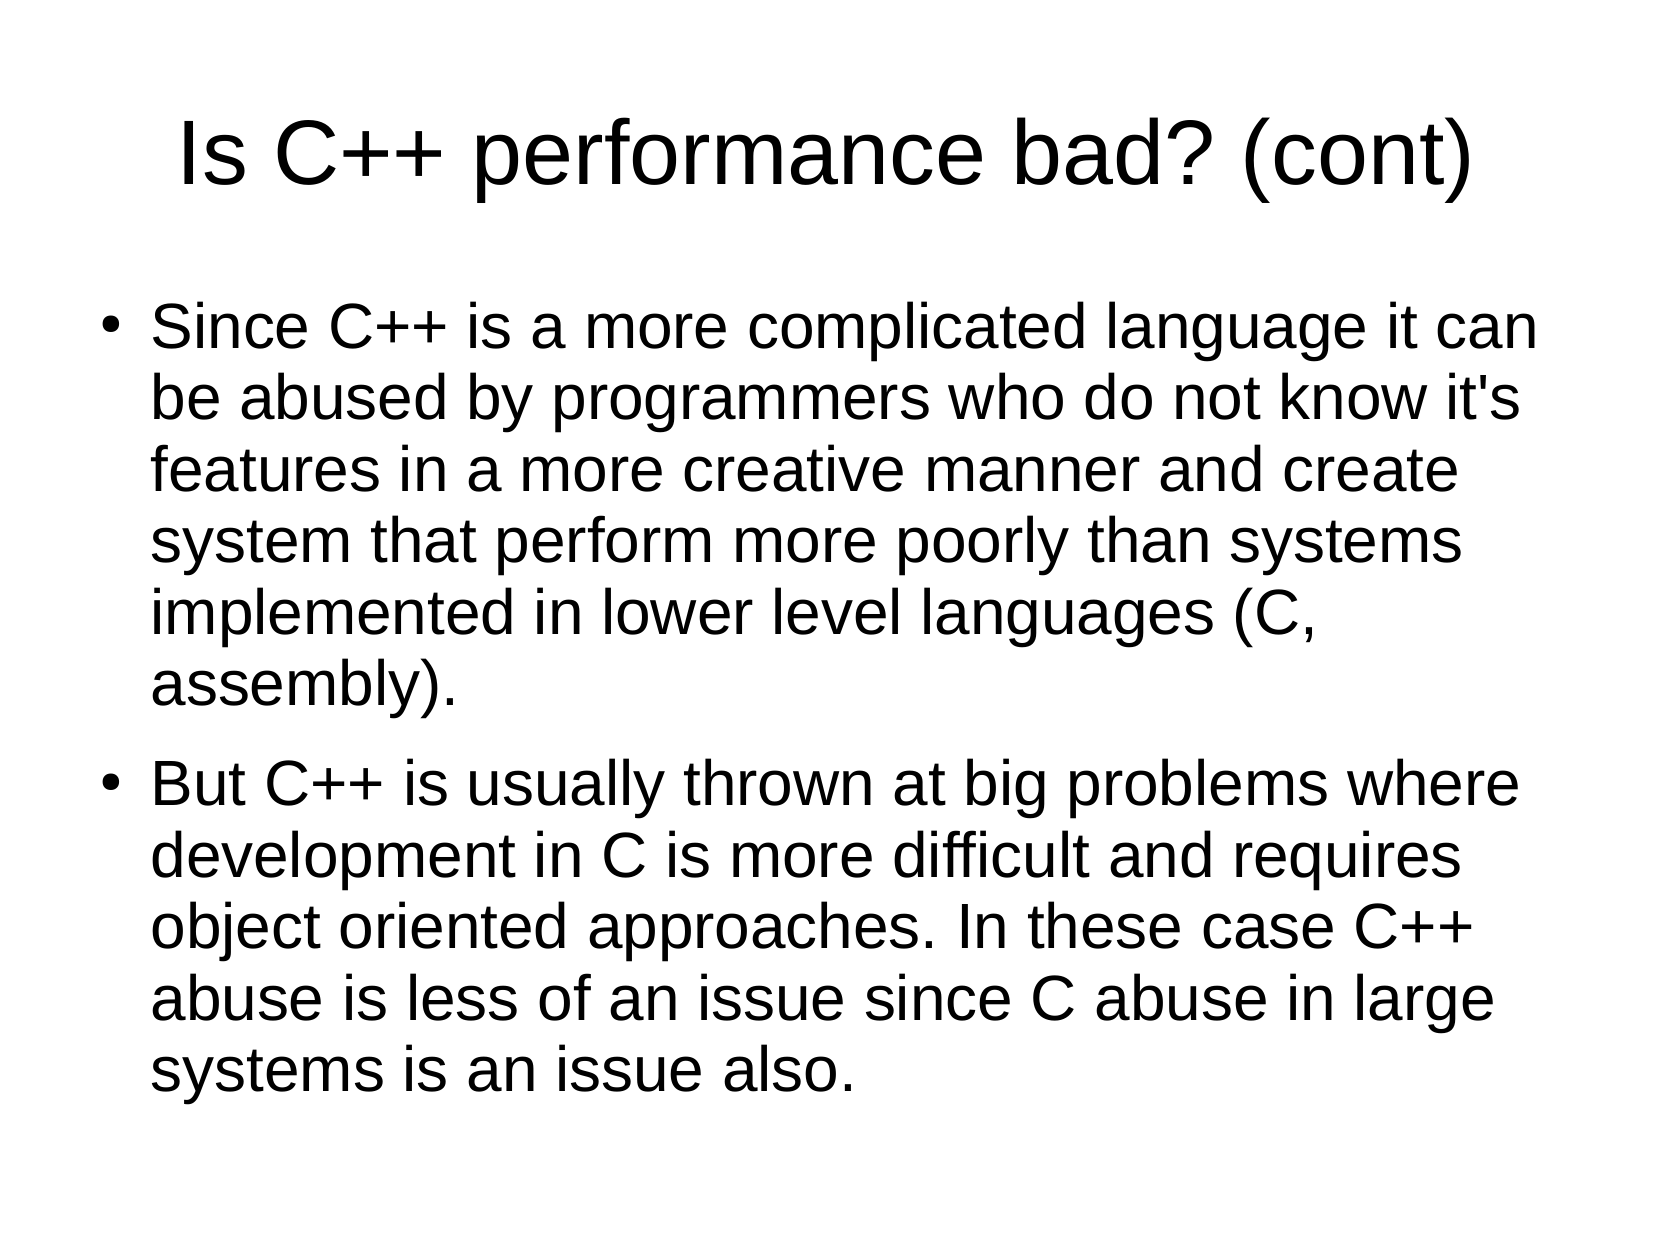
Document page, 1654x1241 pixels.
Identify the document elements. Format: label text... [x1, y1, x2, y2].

title Is C++ performance bad? (cont) [82, 49, 1571, 257]
list Since C++ is a more complicated language it can be abused by programmers who do not know it's features in a more creative manner and create system that perform more poorly than systems implemented in lower level languages (C, assembly). But C++ is usually thrown at big problems where development in C is more difficult and requires object oriented approaches. In these case C++ abuse is less of an issue since C abuse in large systems is an issue also. [82, 290, 1571, 1109]
